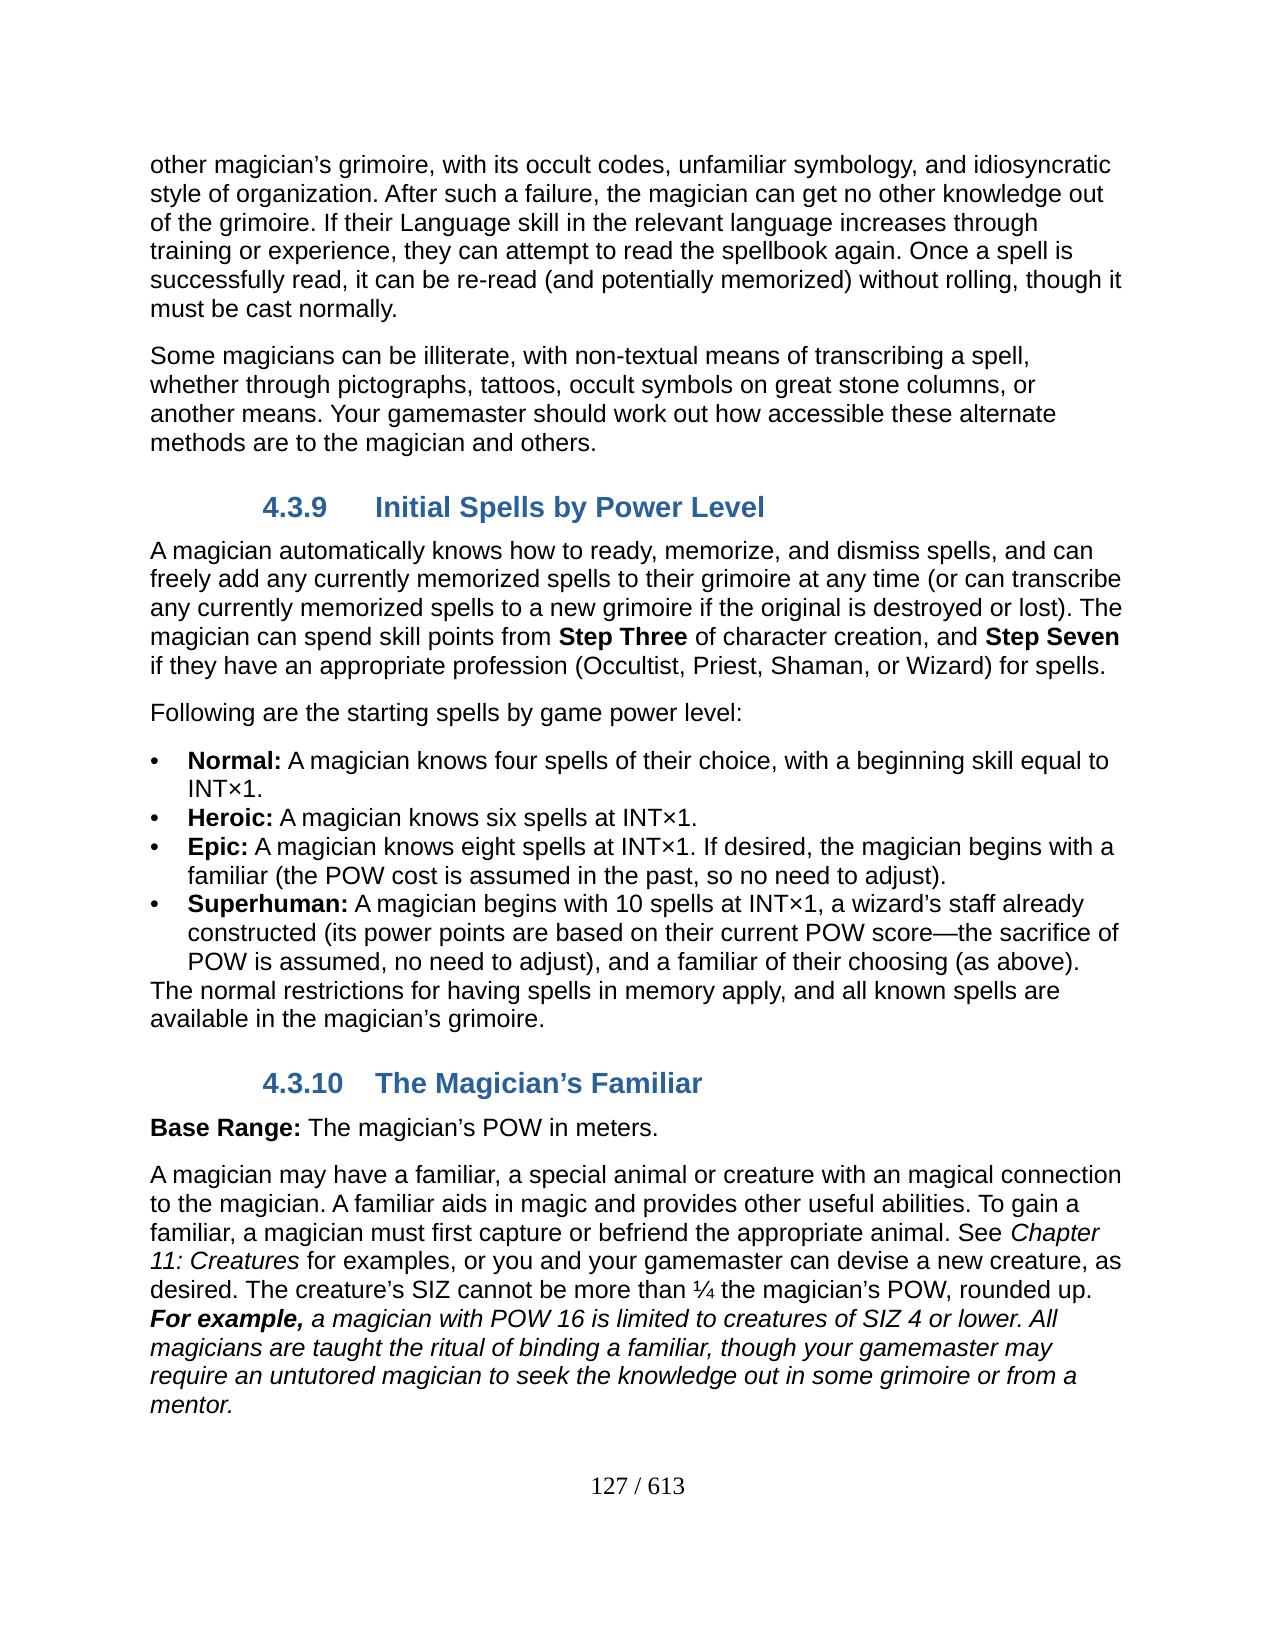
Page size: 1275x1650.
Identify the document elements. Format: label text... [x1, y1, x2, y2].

text • Epic: A magician knows eight spells at INT×1. If desired, the magician begins with a familiar (the POW cost is assumed in the past, so no need to adjust). [150, 832, 1125, 889]
text Base Range: The magician’s POW in meters. [150, 1112, 1125, 1141]
text • Normal: A magician knows four spells of their choice, with a beginning skill equal to INT×1. [150, 746, 1125, 803]
subtitle The Magician’s Familiar [262, 1066, 1125, 1100]
text Some magicians can be illiterate, with non-textual means of transcribing a spell, whether through pictographs, tattoos, occult symbols on great stone columns, or another means. Your gamemaster should work out how accessible these alternate methods are to the magician and others. [150, 341, 1125, 456]
subtitle Initial Spells by Power Level [262, 489, 1125, 523]
text The normal restrictions for having spells in memory apply, and all known spells are available in the magician’s grimoire. [150, 976, 1125, 1033]
text • Heroic: A magician knows six spells at INT×1. [150, 803, 1125, 832]
text • Superhuman: A magician begins with 10 spells at INT×1, a wizard’s staff already constructed (its power points are based on their current POW score—the sacrifice of POW is assumed, no need to adjust), and a familiar of their choosing (as above). [150, 889, 1125, 976]
text A magician may have a familiar, a special animal or creature with an magical connection to the magician. A familiar aids in magic and provides other useful abilities. To gain a familiar, a magician must first capture or befriend the appropriate animal. See Chapter 11: Creatures for examples, or you and your gamemaster can devise a new creature, as desired. The creature’s SIZ cannot be more than ¼ the magician’s POW, rounded up. For example, a magician with POW 16 is limited to creatures of SIZ 4 or lower. All magicians are taught the ritual of binding a familiar, though your gamemaster may require an untutored magician to seek the knowledge out in some grimoire or from a mentor. [150, 1160, 1125, 1419]
text Following are the starting spells by game power level: [150, 698, 1125, 727]
text A magician automatically knows how to ready, memorize, and dismiss spells, and can freely add any currently memorized spells to their grimoire at any time (or can transcribe any currently memorized spells to a new grimoire if the original is destroyed or lost). The magician can spend skill points from Step Three of character creation, and Step Seven if they have an appropriate profession (Occultist, Priest, Shaman, or Wizard) for spells. [150, 536, 1125, 679]
text other magician’s grimoire, with its occult codes, unfamiliar symbology, and idiosyncratic style of organization. After such a failure, the magician can get no other knowledge out of the grimoire. If their Language skill in the relevant language increases through training or experience, they can attempt to read the spellbook again. Once a spell is successfully read, it can be re-read (and potentially memorized) without rolling, though it must be cast normally. [150, 150, 1125, 322]
